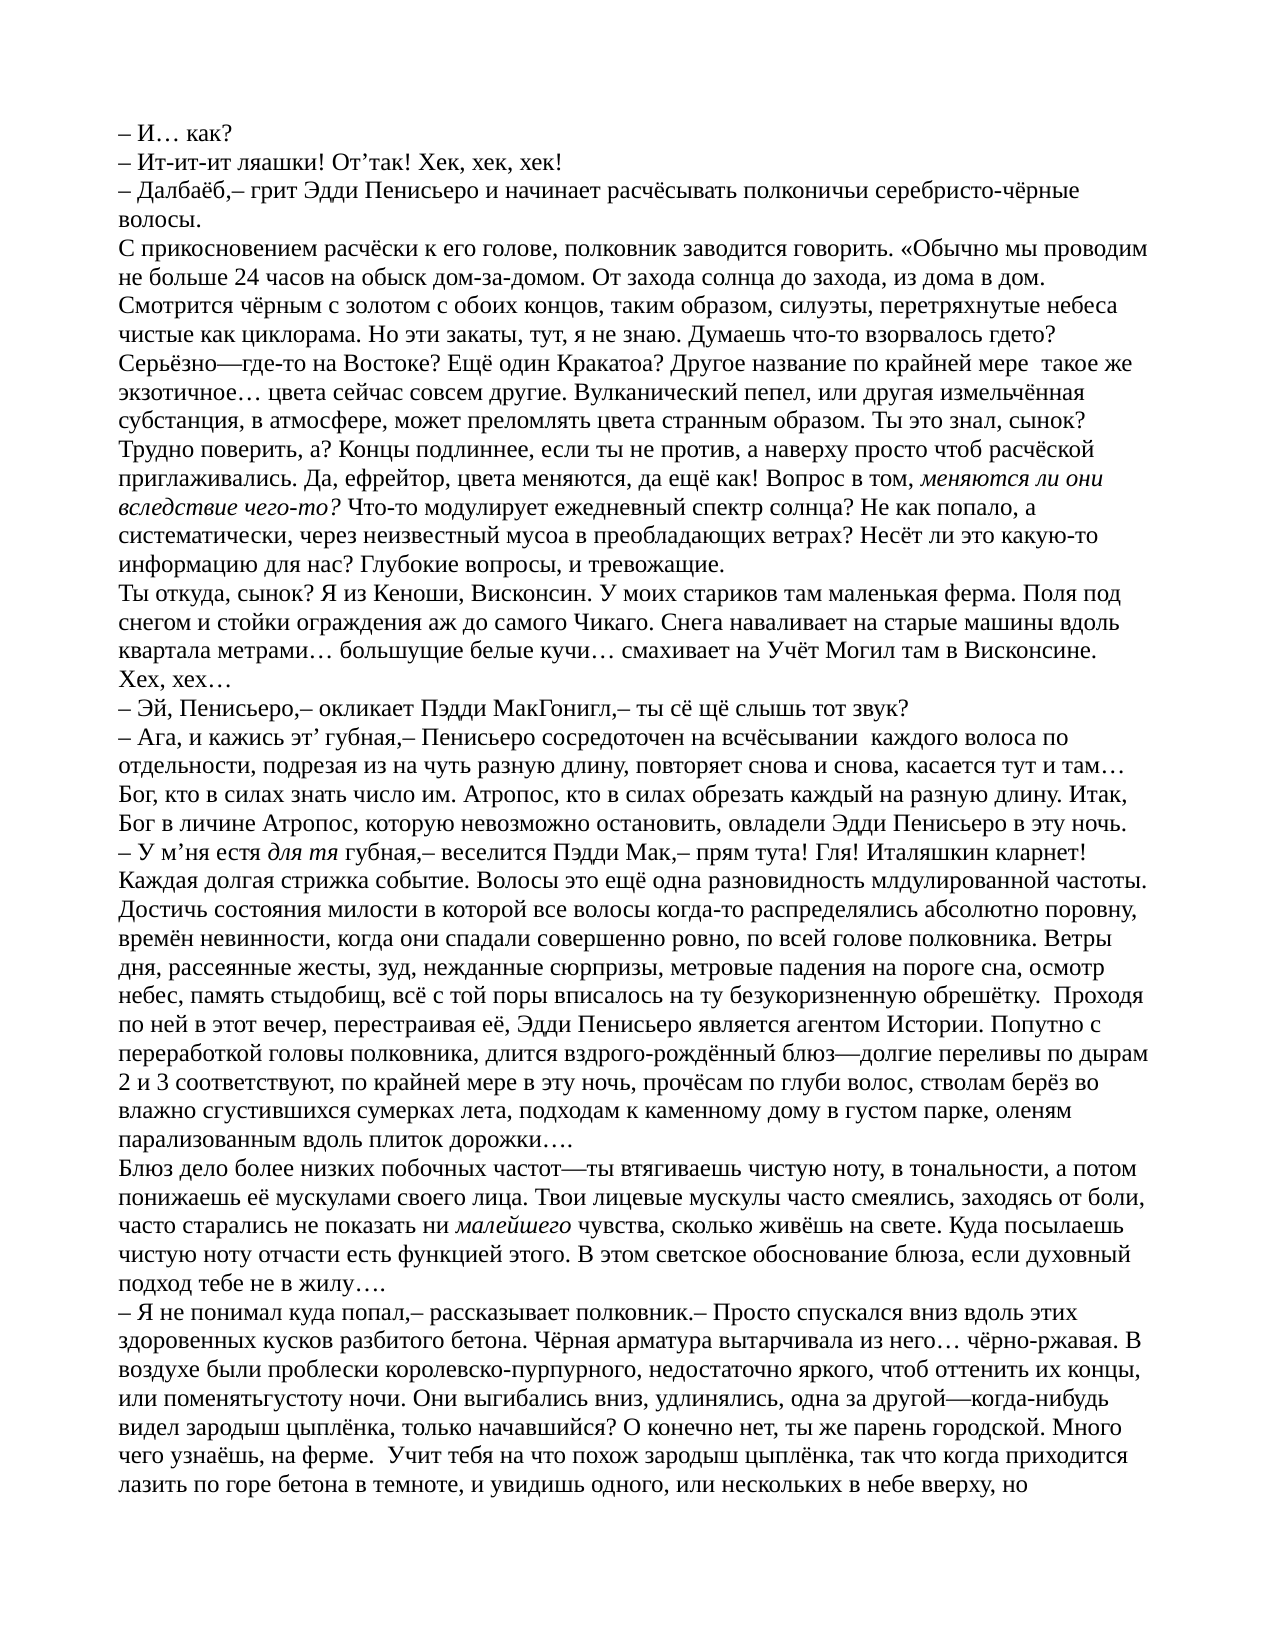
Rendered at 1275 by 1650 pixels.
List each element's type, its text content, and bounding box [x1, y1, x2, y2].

text Блюз дело более низких побочных частот—ты втягиваешь чистую ноту, в тональности, а потом понижаешь её мускулами своего лица. Твои лицевые мускулы часто смеялись, заходясь от боли, часто старались не показать ни малейшего чувства, сколько живёшь на свете. Куда посылаешь чистую ноту отчасти есть функцией этого. В этом светское обоснование блюза, если духовный подход тебе не в жилу…. [118, 1153, 1157, 1297]
text – И… как? [118, 118, 1157, 147]
text – Эй, Пенисьеро,– окликает Пэдди МакГонигл,– ты сё щё слышь тот звук? [118, 693, 1157, 722]
text Каждая долгая стрижка событие. Волосы это ещё одна разновидность млдулированной частоты. Достичь состояния милости в которой все волосы когда-то распределялись абсолютно поровну, времён невинности, когда они спадали совершенно ровно, по всей голове полковника. Ветры дня, рассеянные жесты, зуд, нежданные сюрпризы, метровые падения на пороге сна, осмотр небес, память стыдобищ, всё с той поры вписалось на ту безукоризненную обрешётку. Проходя по ней в этот вечер, перестраивая её, Эдди Пенисьеро является агентом Истории. Попутно с переработкой головы полковника, длится вздрого-рождённый блюз—долгие переливы по дырам 2 и 3 соответствуют, по крайней мере в эту ночь, прочёсам по глуби волос, стволам берёз во влажно сгустившихся сумерках лета, подходам к каменному дому в густом парке, оленям парализованным вдоль плиток дорожки…. [118, 866, 1157, 1153]
text – У м’ня естя для тя губная,– веселится Пэдди Мак,– прям тута! Гля! Италяшкин кларнет! [118, 837, 1157, 866]
text С прикосновением расчёски к его голове, полковник заводится говорить. «Обычно мы проводим не больше 24 часов на обыск дом-за-домом. От захода солнца до захода, из дома в дом. Смотрится чёрным с золотом с обоих концов, таким образом, силуэты, перетряхнутые небеса чистые как циклорама. Но эти закаты, тут, я не знаю. Думаешь что-то взорвалось гдето? Серьёзно—где-то на Востоке? Ещё один Кракатоа? Другое название по крайней мере такое же экзотичное… цвета сейчас совсем другие. Вулканический пепел, или другая измельчённая субстанция, в атмосфере, может преломлять цвета странным образом. Ты это знал, сынок? Трудно поверить, а? Концы подлиннее, если ты не против, а наверху просто чтоб расчёской приглаживались. Да, ефрейтор, цвета меняются, да ещё как! Вопрос в том, меняются ли они вследствие чего-то? Что-то модулирует ежедневный спектр солнца? Не как попало, а систематически, через неизвестный мусоа в преобладающих ветрах? Несёт ли это какую-то информацию для нас? Глубокие вопросы, и тревожащие. [118, 233, 1157, 578]
text – Далбаёб,– грит Эдди Пенисьеро и начинает расчёсывать полконичьи серебристо-чёрные волосы. [118, 176, 1157, 233]
text – Я не понимал куда попал,– рассказывает полковник.– Просто спускался вниз вдоль этих здоровенных кусков разбитого бетона. Чёрная арматура вытарчивала из него… чёрно-ржавая. В воздухе были проблески королевско-пурпурного, недостаточно яркого, чтоб оттенить их концы, или поменятьгустоту ночи. Они выгибались вниз, удлинялись, одна за другой—когда-нибудь видел зародыш цыплёнка, только начавшийся? О конечно нет, ты же парень городской. Много чего узнаёшь, на ферме. Учит тебя на что похож зародыш цыплёнка, так что когда приходится лазить по горе бетона в темноте, и увидишь одного, или нескольких в небе вверху, но [118, 1297, 1157, 1498]
text – Ит-ит-ит ляашки! От’так! Хек, хек, хек! [118, 147, 1157, 176]
text Хех, хех… [118, 664, 1157, 693]
text – Ага, и кажись эт’ губная,– Пенисьеро сосредоточен на всчёсывании каждого волоса по отдельности, подрезая из на чуть разную длину, повторяет снова и снова, касается тут и там… Бог, кто в силах знать число им. Атропос, кто в силах обрезать каждый на разную длину. Итак, Бог в личине Атропос, которую невозможно остановить, овладели Эдди Пенисьеро в эту ночь. [118, 722, 1157, 837]
text Ты откуда, сынок? Я из Кеноши, Висконсин. У моих стариков там маленькая ферма. Поля под снегом и стойки ограждения аж до самого Чикаго. Снега наваливает на старые машины вдоль квартала метрами… большущие белые кучи… смахивает на Учёт Могил там в Висконсине. [118, 578, 1157, 664]
